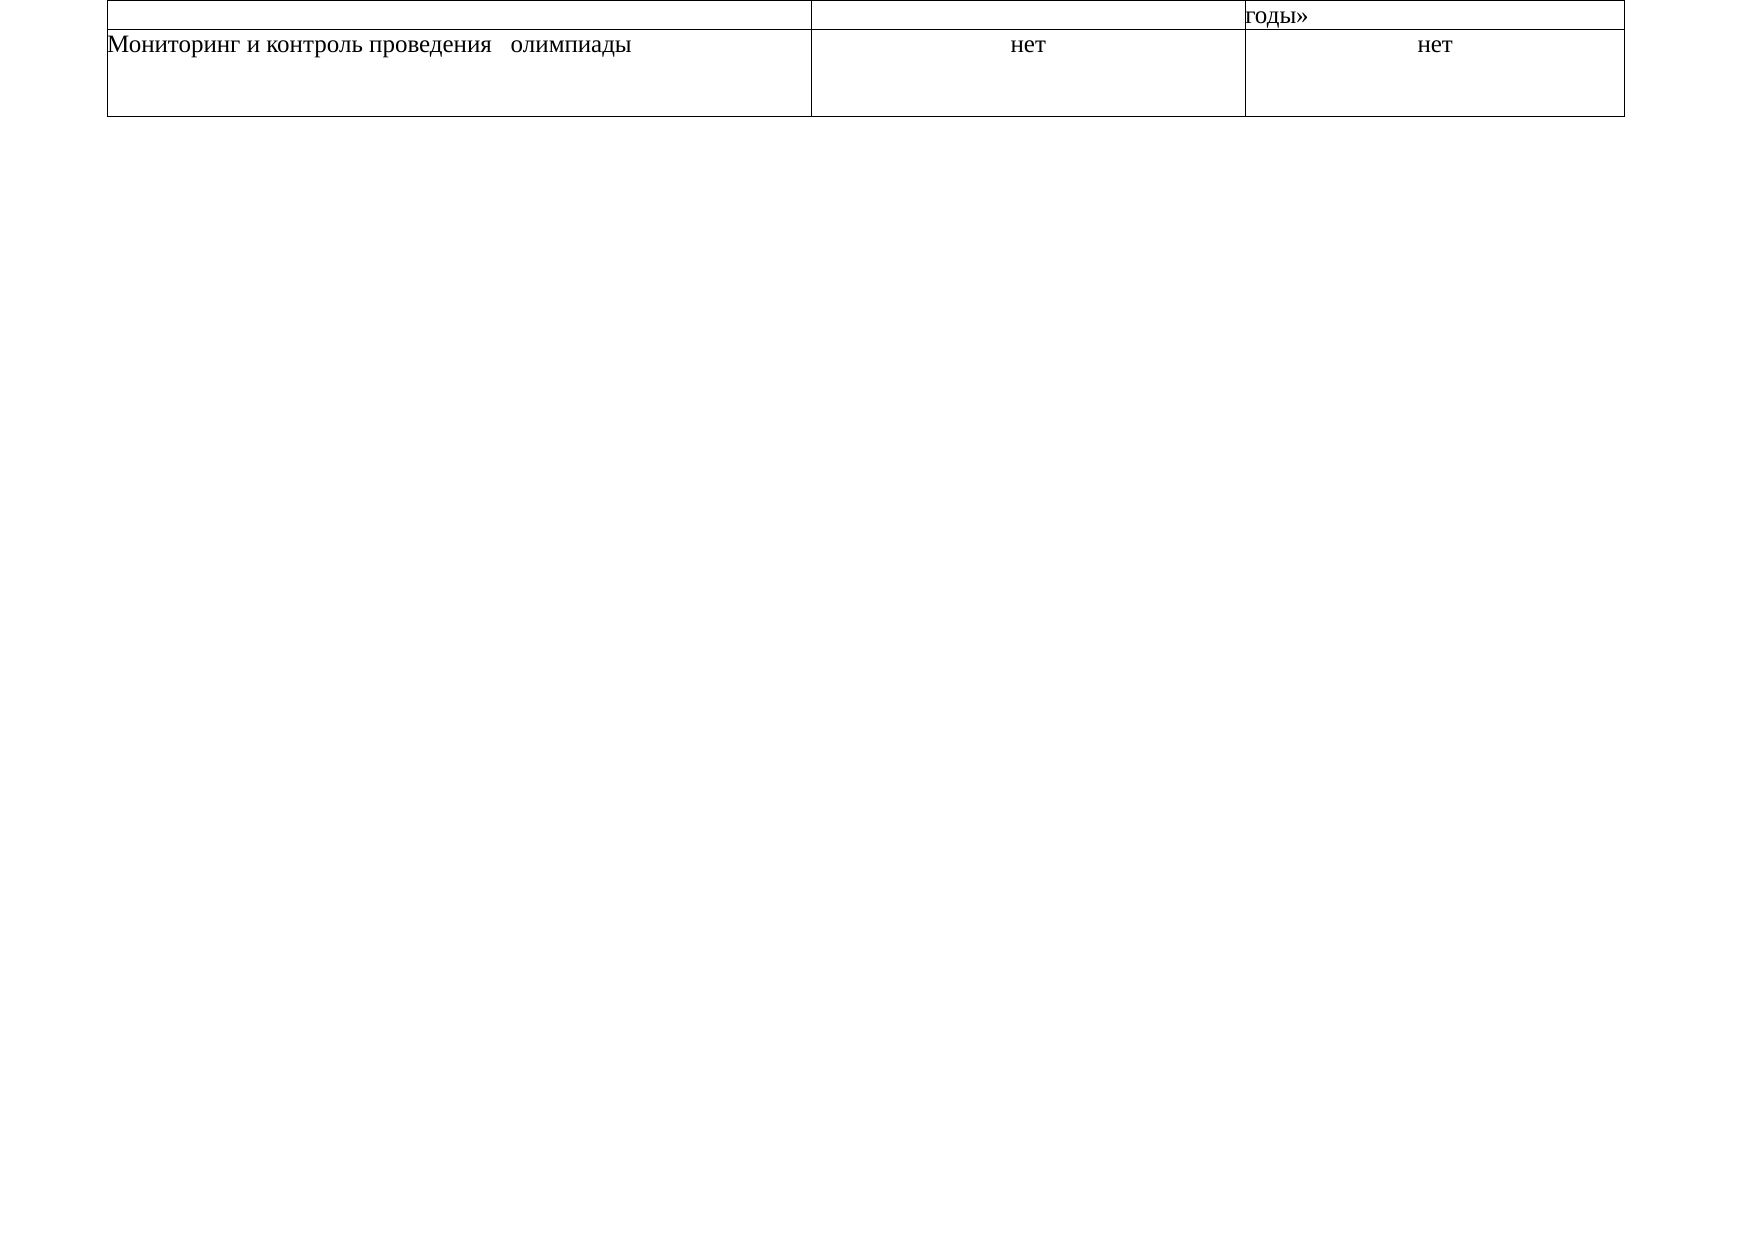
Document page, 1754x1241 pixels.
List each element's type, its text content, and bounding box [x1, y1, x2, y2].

table_cell нет [812, 30, 1245, 116]
table_cell Мониторинг и контроль проведения олимпиады [108, 30, 811, 116]
table_cell [108, 1, 811, 29]
table_cell [812, 1, 1245, 29]
table_cell годы» [1246, 1, 1624, 29]
table_cell нет [1246, 30, 1624, 116]
